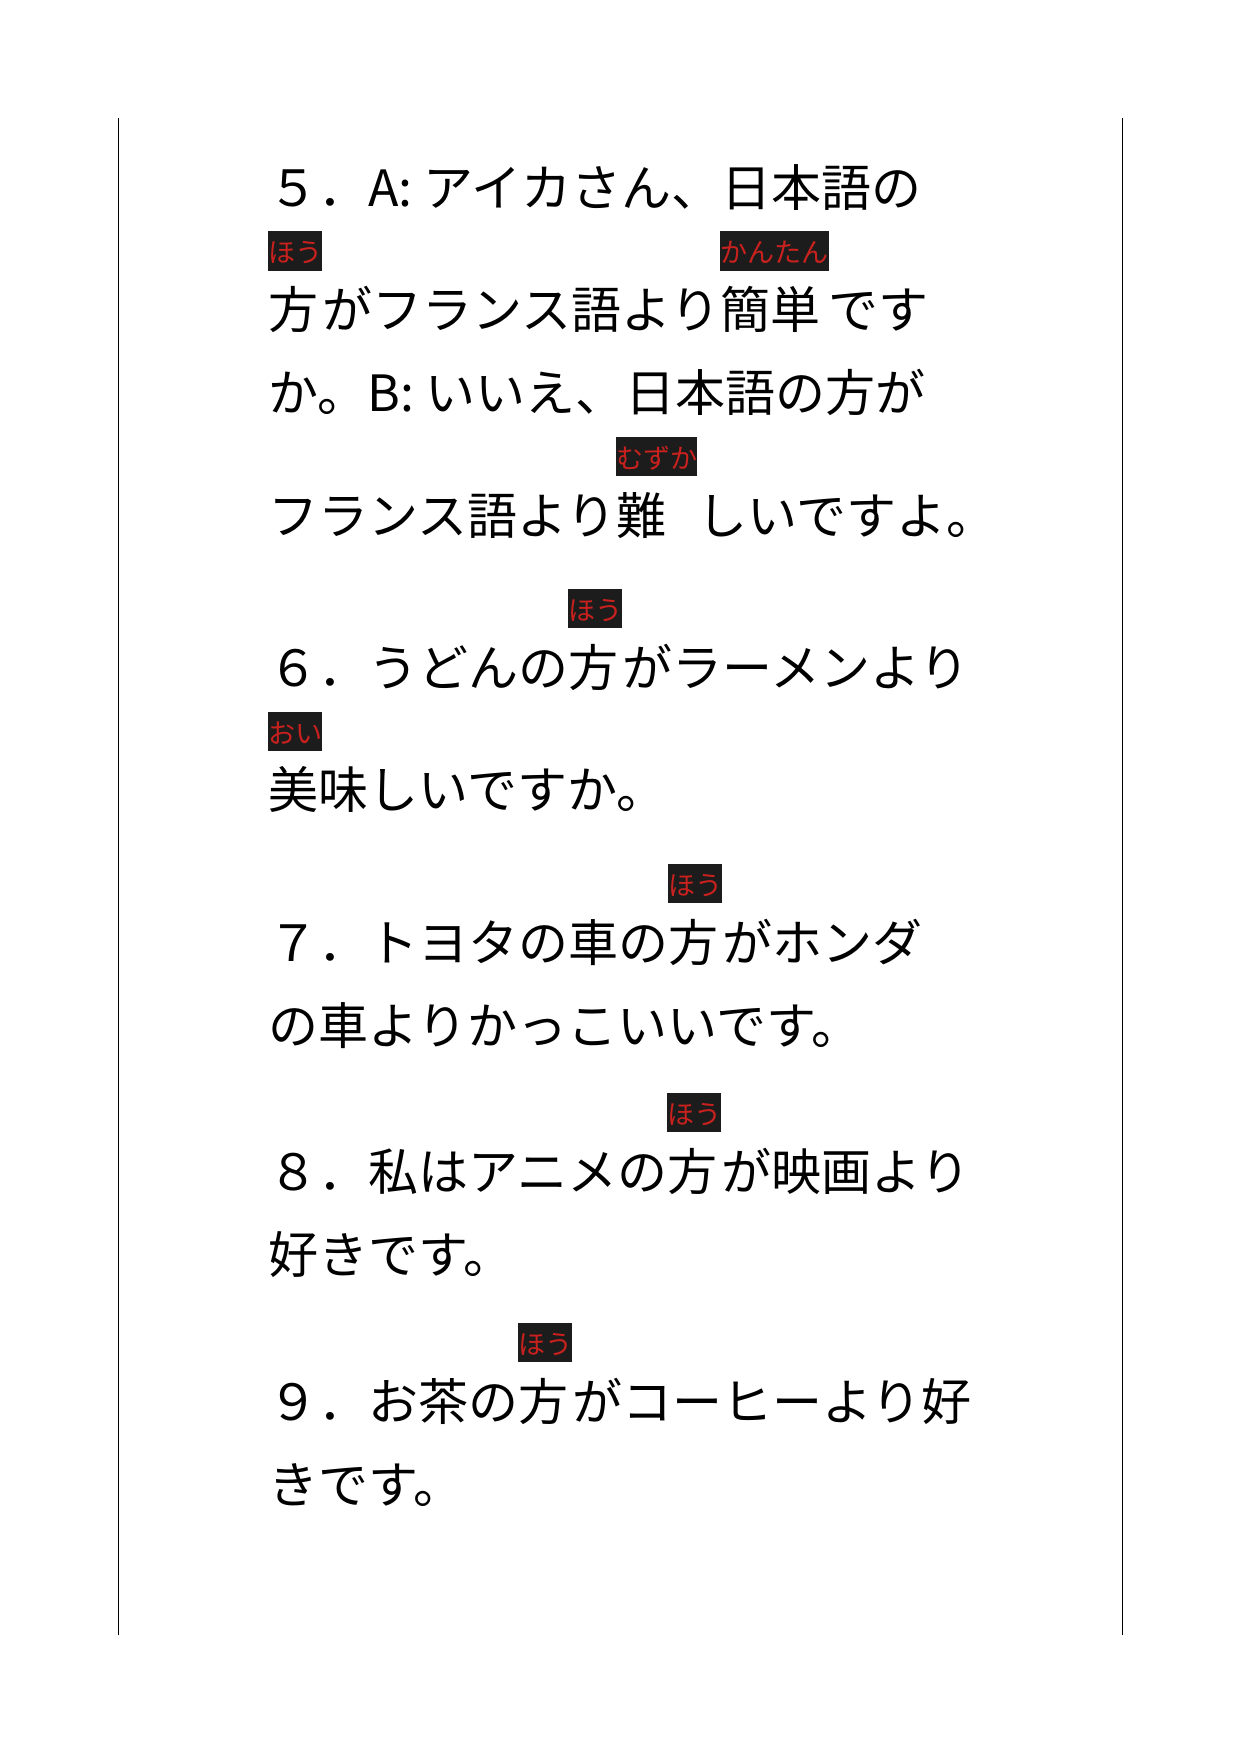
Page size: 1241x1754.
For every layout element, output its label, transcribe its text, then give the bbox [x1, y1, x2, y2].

text ９．お茶の方ほうがコーヒーより好きです。 [268, 1323, 972, 1518]
text ８．私はアニメの方ほうが映画より好きです。 [268, 1093, 972, 1288]
text ７．トヨタの車の方ほうがホンダの車よりかっこいいです。 [268, 864, 972, 1059]
text ６．うどんの方ほうがラーメンより美味おいしいですか。 [268, 589, 972, 823]
text ５．A: アイカさん、日本語の方ほうがフランス語より簡単かんたんですか。B: いいえ、日本語の方がフランス語より難むずかしいですよ。 [268, 148, 972, 549]
